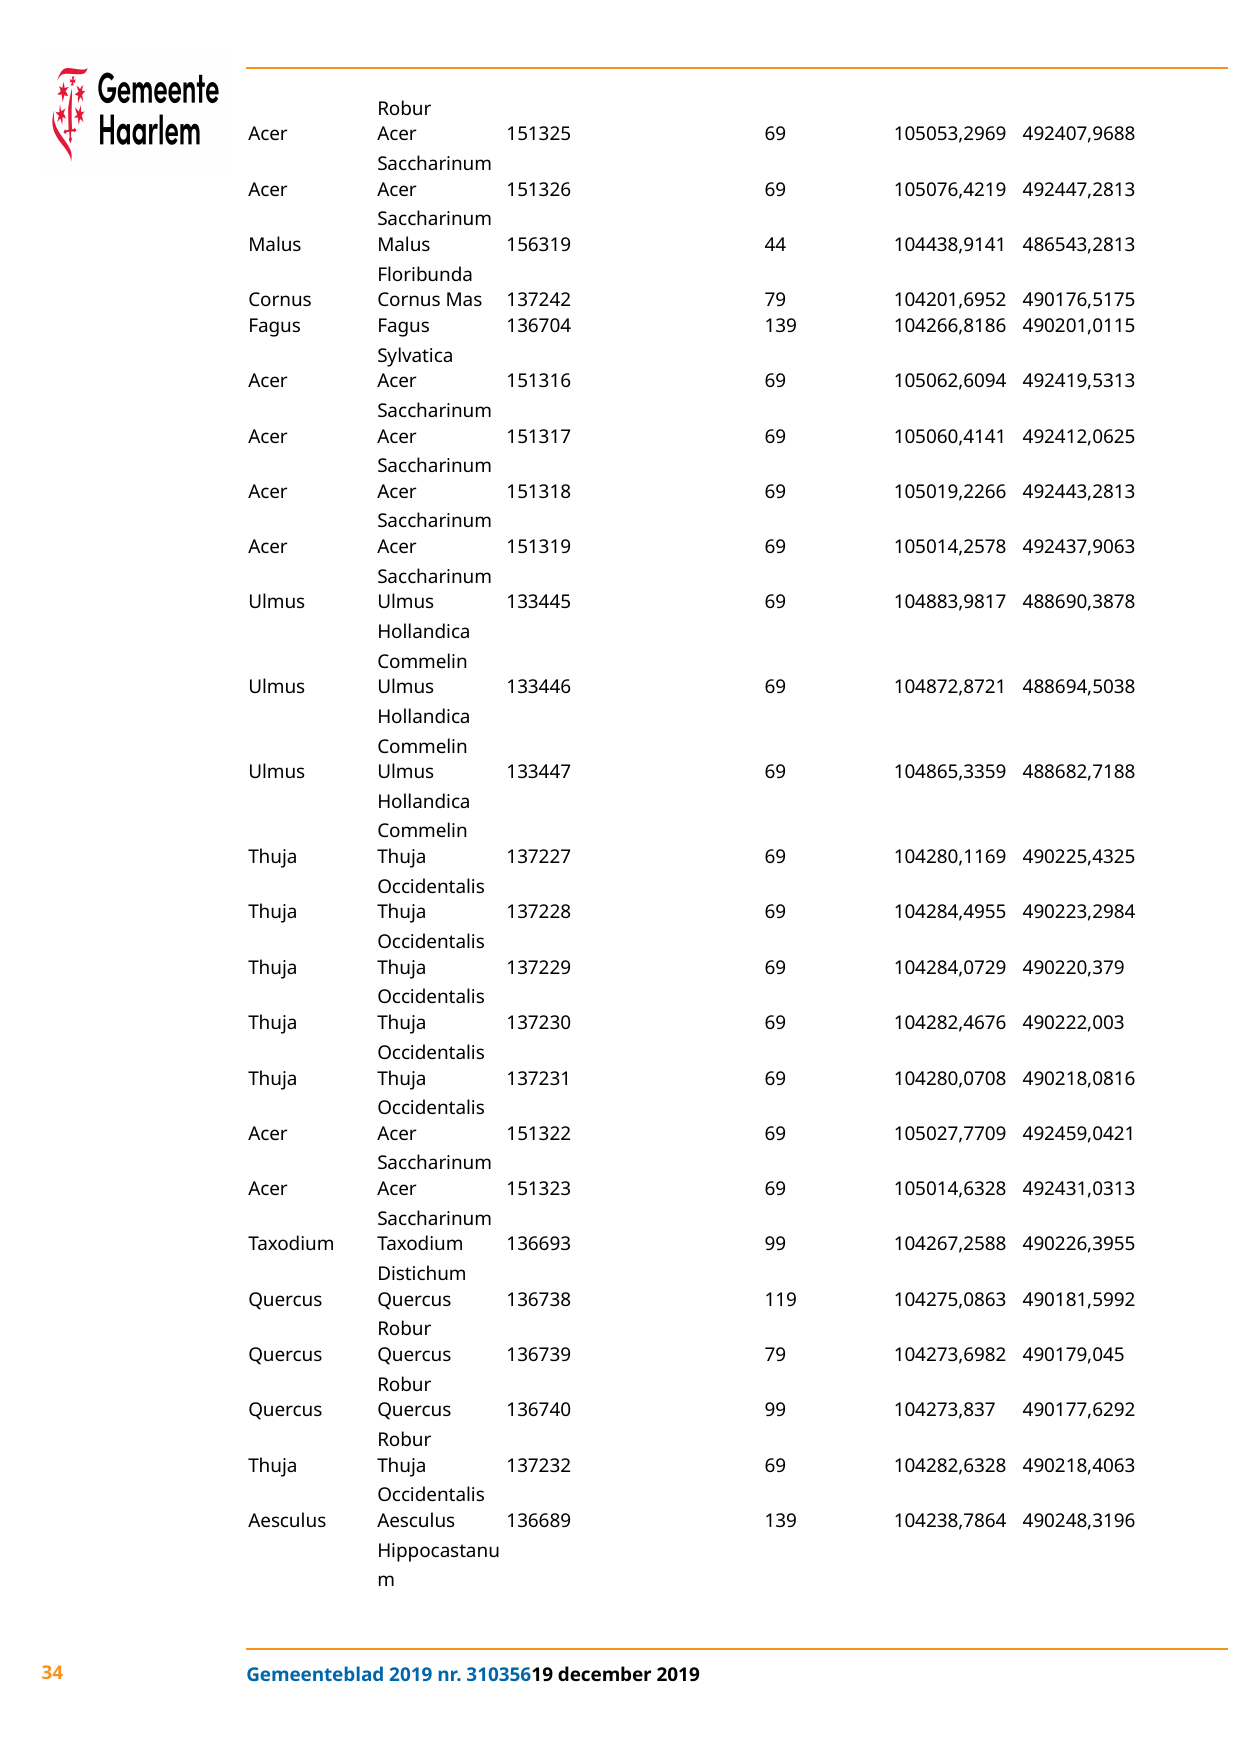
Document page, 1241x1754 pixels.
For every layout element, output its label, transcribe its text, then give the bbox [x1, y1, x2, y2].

table_cell 104284,4955 [894, 899, 1022, 954]
table_cell 492459,0421 [1023, 1120, 1152, 1175]
table_cell 105053,2969 [894, 121, 1022, 176]
table_cell [635, 121, 764, 176]
table_cell [894, 95, 1022, 121]
table_cell 137230 [506, 1009, 635, 1065]
table_cell 139 [764, 1507, 893, 1592]
table_cell 490176,5175 [1023, 286, 1152, 312]
table_cell [635, 534, 764, 589]
table_cell 490223,2984 [1023, 899, 1152, 954]
table_cell Ulmus Hollandica Commelin [377, 589, 506, 674]
table_cell 104273,837 [894, 1397, 1022, 1452]
table_cell 492407,9688 [1023, 121, 1152, 176]
table_cell 69 [764, 1009, 893, 1065]
table_cell 104280,0708 [894, 1065, 1022, 1120]
table_cell [635, 674, 764, 758]
table_cell [635, 478, 764, 533]
table_cell 104883,9817 [894, 589, 1022, 674]
table_cell 104282,6328 [894, 1452, 1022, 1507]
table_cell 492412,0625 [1023, 423, 1152, 478]
table_cell 137231 [506, 1065, 635, 1120]
table_cell 105014,6328 [894, 1175, 1022, 1231]
table_cell 133446 [506, 674, 635, 758]
table_cell 104275,0863 [894, 1286, 1022, 1341]
table_cell 69 [764, 954, 893, 1009]
table_cell [635, 759, 764, 843]
table_cell Quercus [248, 1341, 377, 1397]
table_cell 69 [764, 1452, 893, 1507]
table_cell 490218,0816 [1023, 1065, 1152, 1120]
table_cell [635, 1452, 764, 1507]
table_cell 490179,045 [1023, 1341, 1152, 1397]
table_cell 490181,5992 [1023, 1286, 1152, 1341]
table_cell [764, 95, 893, 121]
table_cell 69 [764, 1175, 893, 1231]
table_cell 104280,1169 [894, 844, 1022, 899]
table_cell Acer [248, 1120, 377, 1175]
table_cell 133447 [506, 759, 635, 843]
table_cell 151325 [506, 121, 635, 176]
table_cell [635, 1065, 764, 1120]
table_cell Thuja [248, 899, 377, 954]
table_cell Aesculus Hippocastanum [377, 1507, 506, 1592]
table_cell Thuja Occidentalis [377, 844, 506, 899]
table_cell Fagus Sylvatica [377, 312, 506, 367]
table_cell [635, 1175, 764, 1231]
table_cell Acer [248, 121, 377, 176]
table_cell [635, 312, 764, 367]
table_cell [635, 899, 764, 954]
table_cell 151326 [506, 176, 635, 231]
table_cell 490177,6292 [1023, 1397, 1152, 1452]
table_cell 136704 [506, 312, 635, 367]
table_cell 136693 [506, 1231, 635, 1286]
table_cell [635, 1120, 764, 1175]
table_cell Thuja [248, 1009, 377, 1065]
table_cell Thuja [248, 1452, 377, 1507]
table_cell 105019,2266 [894, 478, 1022, 533]
table_cell 104438,9141 [894, 231, 1022, 286]
table_cell Ulmus [248, 589, 377, 674]
table_cell [635, 1231, 764, 1286]
table_cell Ulmus [248, 759, 377, 843]
table_cell Quercus Robur [377, 1397, 506, 1452]
table_cell 137232 [506, 1452, 635, 1507]
picture [41, 47, 231, 172]
table_cell Cornus [248, 286, 377, 312]
table_cell 490222,003 [1023, 1009, 1152, 1065]
table_cell 492437,9063 [1023, 534, 1152, 589]
table_cell 69 [764, 478, 893, 533]
table_cell [635, 1397, 764, 1452]
table_cell 79 [764, 1341, 893, 1397]
table_cell 486543,2813 [1023, 231, 1152, 286]
table_cell Acer [248, 1175, 377, 1231]
table_cell 136739 [506, 1341, 635, 1397]
table_cell 105014,2578 [894, 534, 1022, 589]
table_cell Acer Saccharinum [377, 1120, 506, 1175]
table_cell 488694,5038 [1023, 674, 1152, 758]
table_cell Thuja [248, 1065, 377, 1120]
table_cell 69 [764, 423, 893, 478]
table_cell Acer Saccharinum [377, 121, 506, 176]
table_cell Ulmus Hollandica Commelin [377, 759, 506, 843]
table_cell Acer Saccharinum [377, 534, 506, 589]
table_cell [506, 95, 635, 121]
table_cell 69 [764, 899, 893, 954]
table_cell 105027,7709 [894, 1120, 1022, 1175]
table_cell 104872,8721 [894, 674, 1022, 758]
table_cell 136740 [506, 1397, 635, 1452]
table_cell Acer Saccharinum [377, 368, 506, 423]
table_cell 151322 [506, 1120, 635, 1175]
table_cell Ulmus [248, 674, 377, 758]
table_cell 136738 [506, 1286, 635, 1341]
table_cell Ulmus Hollandica Commelin [377, 674, 506, 758]
table_cell 69 [764, 844, 893, 899]
table_cell [635, 423, 764, 478]
table_cell 151318 [506, 478, 635, 533]
table_cell Acer Saccharinum [377, 478, 506, 533]
table_cell [635, 231, 764, 286]
table_cell 490201,0115 [1023, 312, 1152, 367]
table_cell 104273,6982 [894, 1341, 1022, 1397]
table_cell Thuja Occidentalis [377, 1009, 506, 1065]
table_cell 492443,2813 [1023, 478, 1152, 533]
table_cell 151323 [506, 1175, 635, 1231]
table_cell 69 [764, 589, 893, 674]
table_cell 104284,0729 [894, 954, 1022, 1009]
table_cell 105060,4141 [894, 423, 1022, 478]
table_cell [1023, 95, 1152, 121]
table_cell 99 [764, 1397, 893, 1452]
table_cell 139 [764, 312, 893, 367]
table_cell 104865,3359 [894, 759, 1022, 843]
table_cell 151316 [506, 368, 635, 423]
table_cell Quercus [248, 1397, 377, 1452]
table_cell [635, 176, 764, 231]
table_cell 490218,4063 [1023, 1452, 1152, 1507]
table_cell 151319 [506, 534, 635, 589]
table_cell 69 [764, 121, 893, 176]
table_cell 137227 [506, 844, 635, 899]
table_cell 133445 [506, 589, 635, 674]
table_cell Thuja Occidentalis [377, 1065, 506, 1120]
table_cell 492447,2813 [1023, 176, 1152, 231]
table_cell 137242 [506, 286, 635, 312]
table_cell 79 [764, 286, 893, 312]
table_cell Acer Saccharinum [377, 176, 506, 231]
table_cell Acer Saccharinum [377, 1175, 506, 1231]
table_cell [248, 95, 377, 121]
table_cell 69 [764, 368, 893, 423]
table_cell Thuja Occidentalis [377, 1452, 506, 1507]
table_cell Thuja Occidentalis [377, 899, 506, 954]
table_cell [635, 1507, 764, 1592]
table_cell 490248,3196 [1023, 1507, 1152, 1592]
table_cell 99 [764, 1231, 893, 1286]
table_cell Cornus Mas [377, 286, 506, 312]
table_cell Acer [248, 368, 377, 423]
table_cell Acer [248, 478, 377, 533]
table_cell 69 [764, 1120, 893, 1175]
table_cell 492419,5313 [1023, 368, 1152, 423]
table_cell 104282,4676 [894, 1009, 1022, 1065]
table_cell 104266,8186 [894, 312, 1022, 367]
table_cell Malus Floribunda [377, 231, 506, 286]
table_cell [635, 954, 764, 1009]
table_cell [635, 286, 764, 312]
table_cell 44 [764, 231, 893, 286]
table_cell Malus [248, 231, 377, 286]
table_cell [635, 1286, 764, 1341]
table_cell [635, 368, 764, 423]
table_cell Acer [248, 176, 377, 231]
table_cell 136689 [506, 1507, 635, 1592]
table_cell Acer [248, 534, 377, 589]
table_cell Taxodium Distichum [377, 1231, 506, 1286]
table_cell Acer [248, 423, 377, 478]
table_cell 104201,6952 [894, 286, 1022, 312]
table_cell 490226,3955 [1023, 1231, 1152, 1286]
table_cell 69 [764, 176, 893, 231]
table_cell [635, 589, 764, 674]
table_cell 104267,2588 [894, 1231, 1022, 1286]
table_cell Aesculus [248, 1507, 377, 1592]
table_cell 119 [764, 1286, 893, 1341]
table_cell Fagus [248, 312, 377, 367]
table_cell Quercus Robur [377, 1286, 506, 1341]
table_cell Thuja [248, 844, 377, 899]
table_cell [635, 844, 764, 899]
table_cell 490225,4325 [1023, 844, 1152, 899]
table_cell 137229 [506, 954, 635, 1009]
table_cell 488690,3878 [1023, 589, 1152, 674]
table_cell Taxodium [248, 1231, 377, 1286]
table_cell Robur [377, 95, 506, 121]
table_cell Quercus [248, 1286, 377, 1341]
table_cell Thuja Occidentalis [377, 954, 506, 1009]
table_cell 105062,6094 [894, 368, 1022, 423]
table_cell 490220,379 [1023, 954, 1152, 1009]
table_cell 69 [764, 759, 893, 843]
table_cell Acer Saccharinum [377, 423, 506, 478]
table_cell 137228 [506, 899, 635, 954]
table_cell 105076,4219 [894, 176, 1022, 231]
table_cell 488682,7188 [1023, 759, 1152, 843]
table_cell Thuja [248, 954, 377, 1009]
table_cell 69 [764, 674, 893, 758]
table_cell Quercus Robur [377, 1341, 506, 1397]
table_cell 69 [764, 1065, 893, 1120]
table_cell [635, 1341, 764, 1397]
table_cell 69 [764, 534, 893, 589]
table_cell 151317 [506, 423, 635, 478]
table_cell [635, 1009, 764, 1065]
table_cell 492431,0313 [1023, 1175, 1152, 1231]
table_cell 156319 [506, 231, 635, 286]
table_cell 104238,7864 [894, 1507, 1022, 1592]
table_cell [635, 95, 764, 121]
